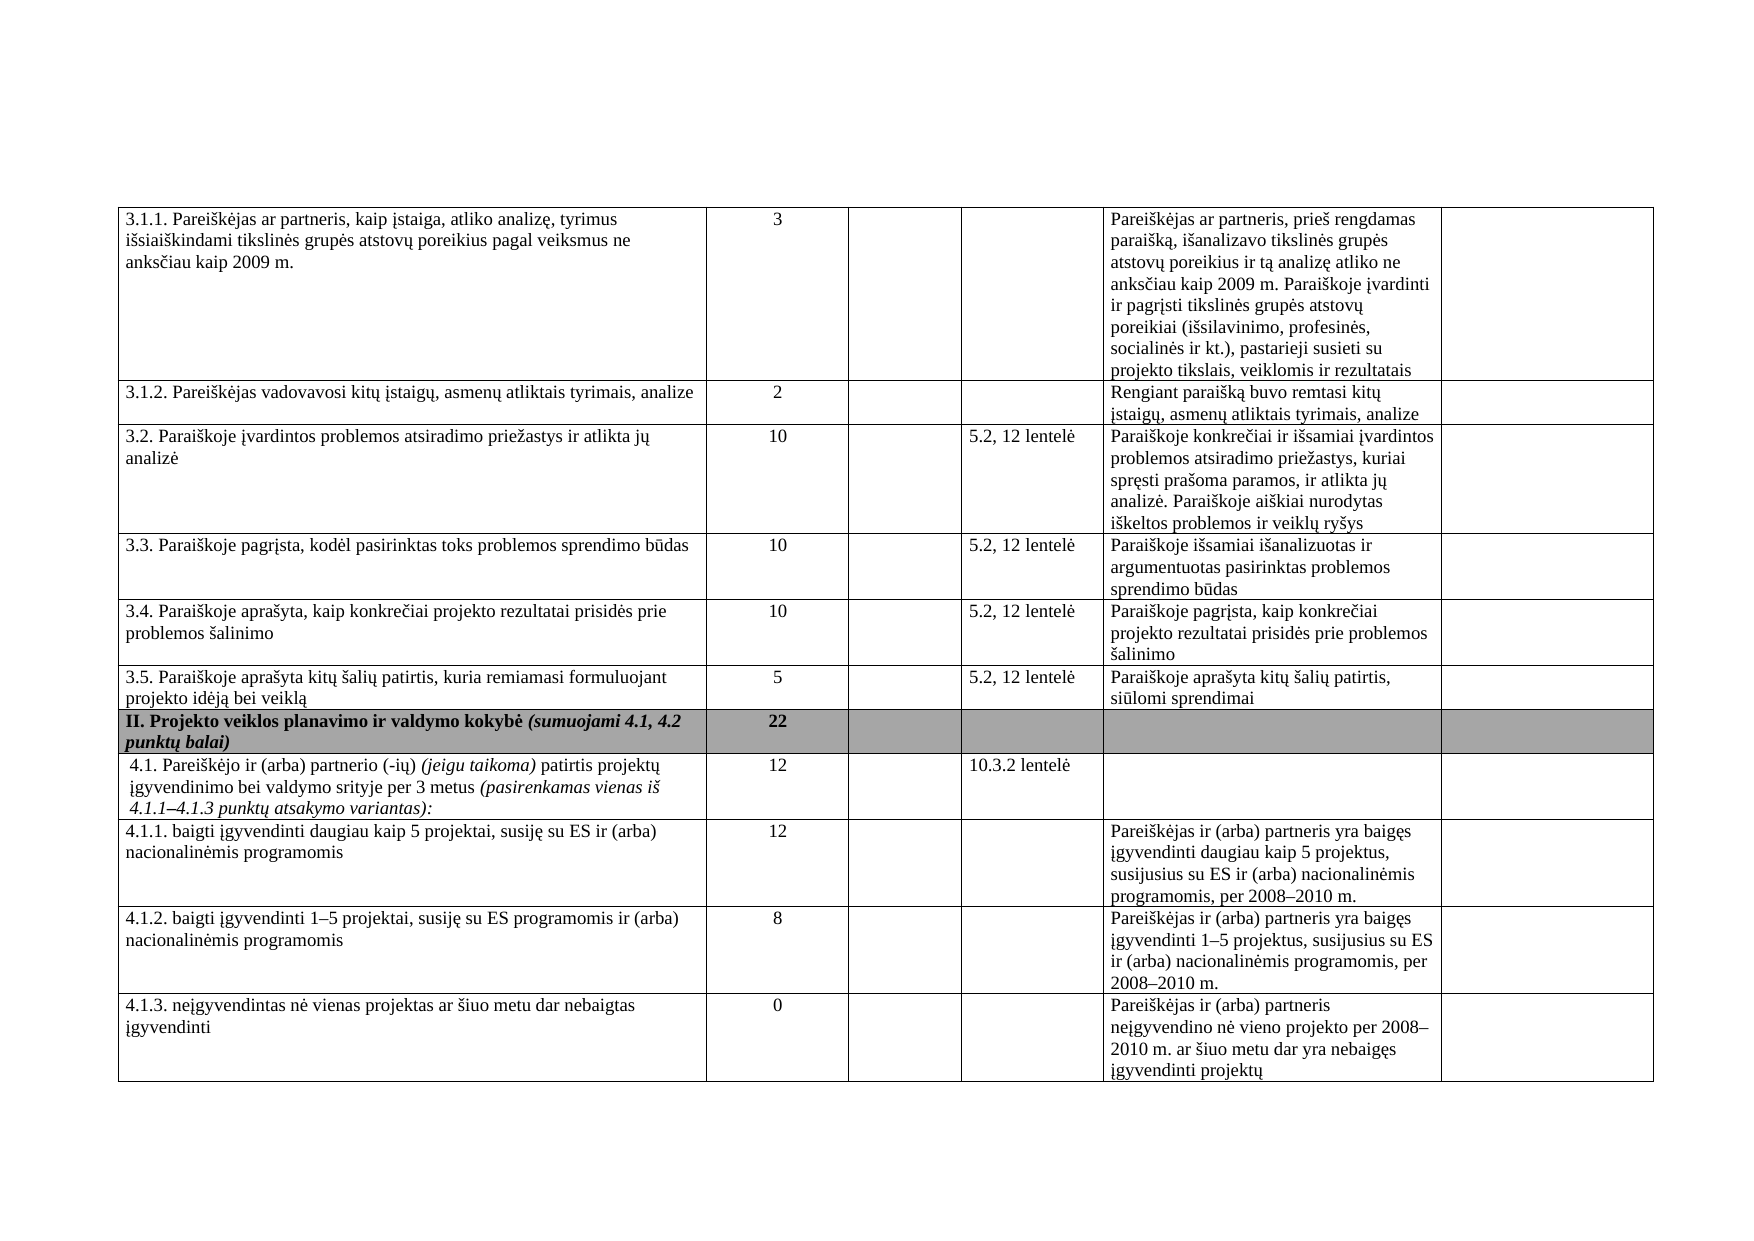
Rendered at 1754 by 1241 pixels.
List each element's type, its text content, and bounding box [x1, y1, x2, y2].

table_cell 10 [707, 600, 848, 665]
table_cell 0 [707, 994, 848, 1081]
table_cell [849, 754, 961, 819]
table_cell [849, 820, 961, 906]
table_cell 5.2, 12 lentelė [962, 425, 1103, 533]
table_cell Paraiškoje konkrečiai ir išsamiai įvardintos problemos atsiradimo priežastys, kuriai spręsti prašoma paramos, ir atlikta jų analizė. Paraiškoje aiškiai nurodytas iškeltos problemos ir veiklų ryšys [1104, 425, 1441, 533]
table_cell 12 [707, 820, 848, 906]
table_cell [1442, 994, 1653, 1081]
table_cell Pareiškėjas ir (arba) partneris yra baigęs įgyvendinti daugiau kaip 5 projektus, susijusius su ES ir (arba) nacionalinėmis programomis, per 2008–2010 m. [1104, 820, 1441, 906]
table_cell [1442, 820, 1653, 906]
table_cell [1104, 710, 1441, 753]
table_cell 4.1. Pareiškėjo ir (arba) partnerio (-ių) (jeigu taikoma) patirtis projektų įgyvendinimo bei valdymo srityje per 3 metus (pasirenkamas vienas iš 4.1.1–4.1.3 punktų atsakymo variantas): [119, 754, 706, 819]
table_cell [1442, 600, 1653, 665]
table_cell II. Projekto veiklos planavimo ir valdymo kokybė (sumuojami 4.1, 4.2 punktų balai) [119, 710, 706, 753]
table_cell 5.2, 12 lentelė [962, 666, 1103, 709]
table_cell [1442, 666, 1653, 709]
table_cell Pareiškėjas ir (arba) partneris yra baigęs įgyvendinti 1–5 projektus, susijusius su ES ir (arba) nacionalinėmis programomis, per 2008–2010 m. [1104, 907, 1441, 993]
table_cell Pareiškėjas ir (arba) partneris neįgyvendino nė vieno projekto per 2008–2010 m. ar šiuo metu dar yra nebaigęs įgyvendinti projektų [1104, 994, 1441, 1081]
table_cell Rengiant paraišką buvo remtasi kitų įstaigų, asmenų atliktais tyrimais, analize [1104, 381, 1441, 424]
table_cell 22 [707, 710, 848, 753]
table_cell 4.1.2. baigti įgyvendinti 1–5 projektai, susiję su ES programomis ir (arba) nacionalinėmis programomis [119, 907, 706, 993]
table_cell [1442, 710, 1653, 753]
table_cell [849, 534, 961, 599]
table_cell [849, 994, 961, 1081]
table_cell 5.2, 12 lentelė [962, 600, 1103, 665]
table_cell 3.1.1. Pareiškėjas ar partneris, kaip įstaiga, atliko analizę, tyrimus išsiaiškindami tikslinės grupės atstovų poreikius pagal veiksmus ne anksčiau kaip 2009 m. [119, 208, 706, 380]
table_cell [962, 710, 1103, 753]
table_cell 10 [707, 534, 848, 599]
table_cell [962, 820, 1103, 906]
table_cell 3.2. Paraiškoje įvardintos problemos atsiradimo priežastys ir atlikta jų analizė [119, 425, 706, 533]
table_cell 4.1.1. baigti įgyvendinti daugiau kaip 5 projektai, susiję su ES ir (arba) nacionalinėmis programomis [119, 820, 706, 906]
table_cell [849, 381, 961, 424]
table_cell [1442, 754, 1653, 819]
table_cell [962, 907, 1103, 993]
table_cell [849, 907, 961, 993]
table_cell Paraiškoje pagrįsta, kaip konkrečiai projekto rezultatai prisidės prie problemos šalinimo [1104, 600, 1441, 665]
table_cell 8 [707, 907, 848, 993]
table_cell [849, 666, 961, 709]
table_cell [962, 381, 1103, 424]
table_cell Pareiškėjas ar partneris, prieš rengdamas paraišką, išanalizavo tikslinės grupės atstovų poreikius ir tą analizę atliko ne anksčiau kaip 2009 m. Paraiškoje įvardinti ir pagrįsti tikslinės grupės atstovų poreikiai (išsilavinimo, profesinės, socialinės ir kt.), pastarieji susieti su projekto tikslais, veiklomis ir rezultatais [1104, 208, 1441, 380]
table_cell 12 [707, 754, 848, 819]
table_cell [1442, 534, 1653, 599]
table_cell [1442, 208, 1653, 380]
table_cell [849, 710, 961, 753]
table_cell 5.2, 12 lentelė [962, 534, 1103, 599]
table_cell 10 [707, 425, 848, 533]
table_cell [1442, 425, 1653, 533]
table_cell [962, 994, 1103, 1081]
table_cell [849, 600, 961, 665]
table_cell 3.3. Paraiškoje pagrįsta, kodėl pasirinktas toks problemos sprendimo būdas [119, 534, 706, 599]
table_cell 3.4. Paraiškoje aprašyta, kaip konkrečiai projekto rezultatai prisidės prie problemos šalinimo [119, 600, 706, 665]
table_cell [849, 208, 961, 380]
table_cell 10.3.2 lentelė [962, 754, 1103, 819]
table_cell 5 [707, 666, 848, 709]
table_cell 3 [707, 208, 848, 380]
table_cell 4.1.3. neįgyvendintas nė vienas projektas ar šiuo metu dar nebaigtas įgyvendinti [119, 994, 706, 1081]
table_cell Paraiškoje išsamiai išanalizuotas ir argumentuotas pasirinktas problemos sprendimo būdas [1104, 534, 1441, 599]
table_cell Paraiškoje aprašyta kitų šalių patirtis, siūlomi sprendimai [1104, 666, 1441, 709]
table_cell [1104, 754, 1441, 819]
table_cell [1442, 381, 1653, 424]
table_cell 2 [707, 381, 848, 424]
table_cell [962, 208, 1103, 380]
table_cell 3.5. Paraiškoje aprašyta kitų šalių patirtis, kuria remiamasi formuluojant projekto idėją bei veiklą [119, 666, 706, 709]
table_cell [849, 425, 961, 533]
table_cell [1442, 907, 1653, 993]
table_cell 3.1.2. Pareiškėjas vadovavosi kitų įstaigų, asmenų atliktais tyrimais, analize [119, 381, 706, 424]
